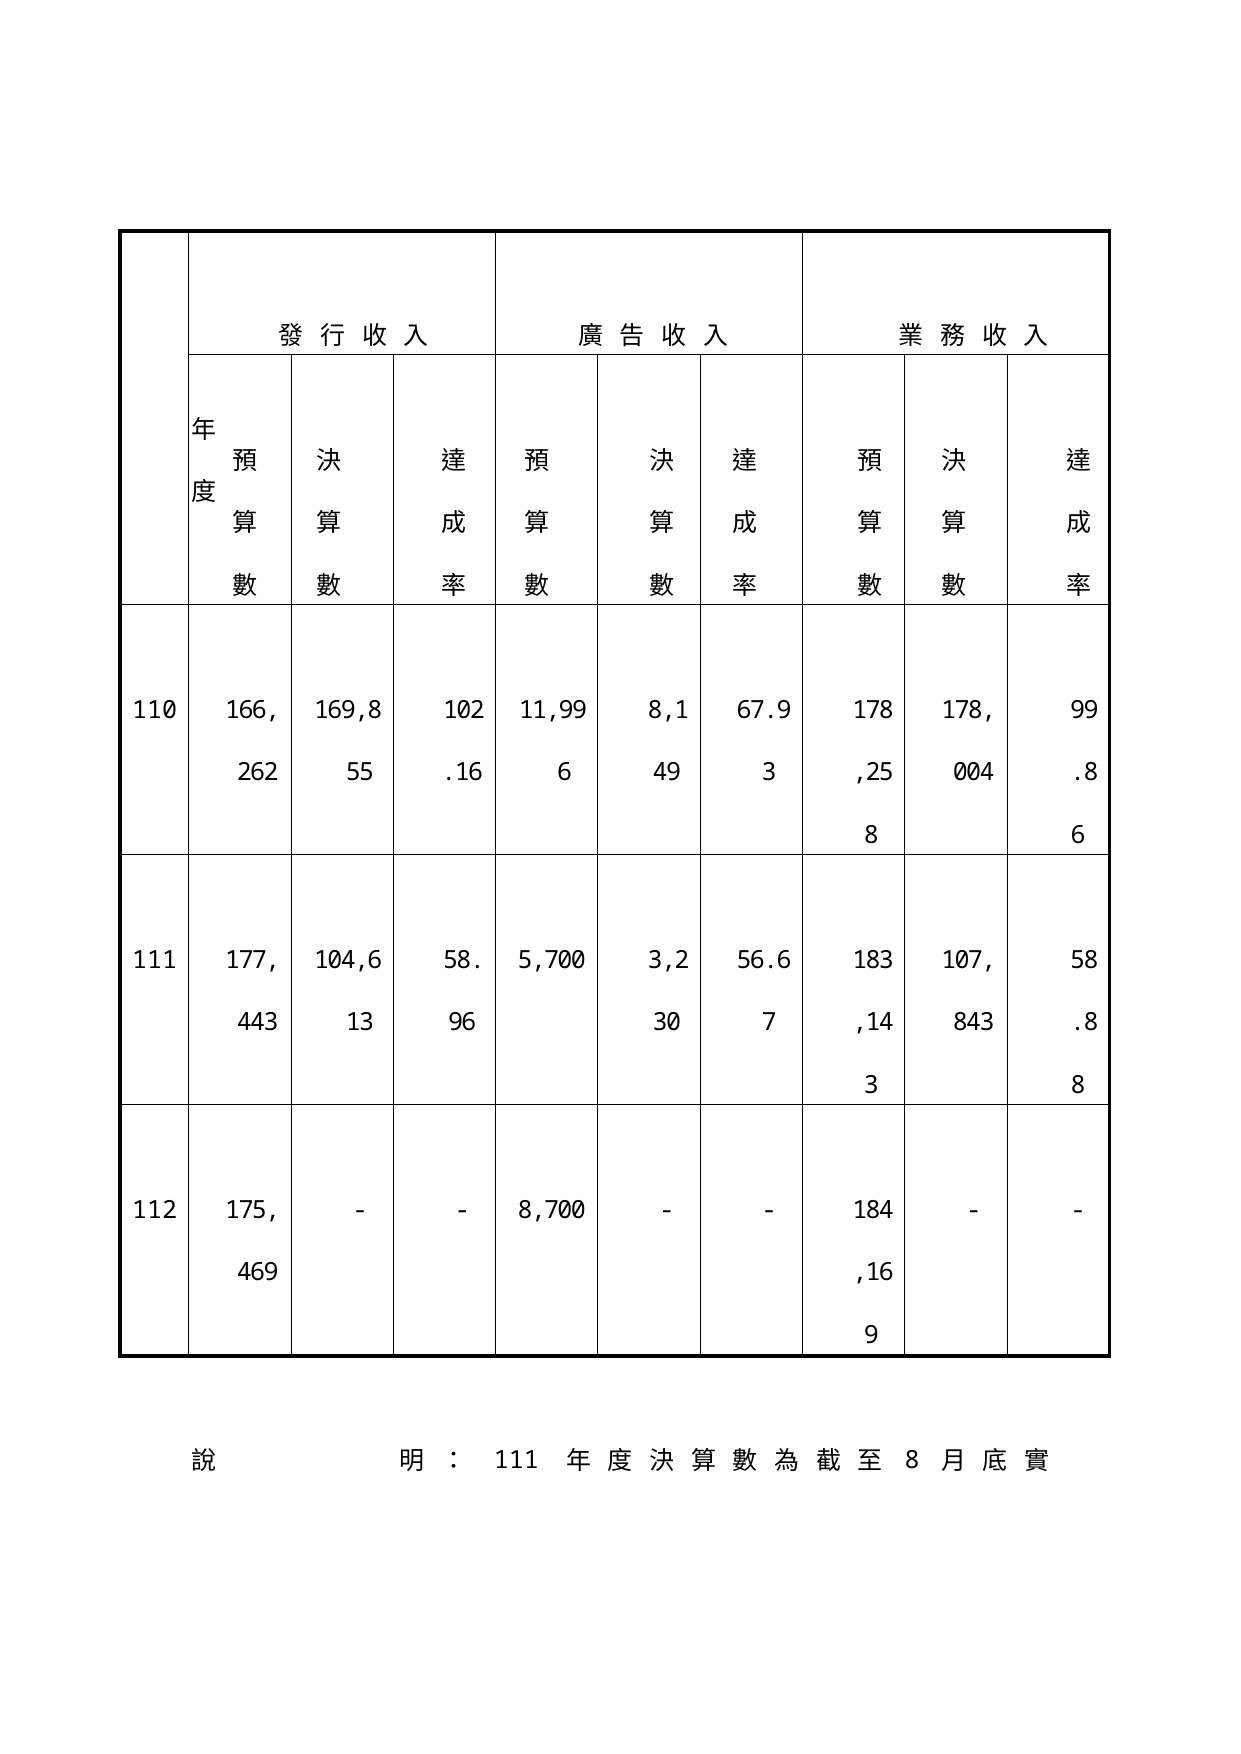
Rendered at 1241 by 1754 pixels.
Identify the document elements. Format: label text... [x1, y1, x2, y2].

table_cell 183,143 [803, 855, 904, 1104]
table_cell 184,169 [803, 1105, 904, 1354]
table_cell 預算數 [496, 355, 597, 604]
table_cell 177,443 [189, 855, 291, 1104]
table_header 業務收入 [803, 233, 1108, 354]
table_cell 67.93 [701, 605, 802, 854]
table_cell 178,004 [905, 605, 1007, 854]
table_cell 8,700 [496, 1105, 597, 1354]
table_cell 56.67 [701, 855, 802, 1104]
table_cell 預算數 [189, 355, 291, 604]
table_cell 達成率 [394, 355, 495, 604]
table_cell 104,613 [292, 855, 393, 1104]
table_cell - [598, 1105, 700, 1354]
table_cell 達成率 [701, 355, 802, 604]
table_cell 決算數 [905, 355, 1007, 604]
table_cell 111 [122, 855, 188, 1104]
table_cell 102.16 [394, 605, 495, 854]
table_cell - [292, 1105, 393, 1354]
table_header 發行收入 [189, 233, 495, 354]
table_cell 3,230 [598, 855, 700, 1104]
table_cell 決算數 [292, 355, 393, 604]
table_cell - [905, 1105, 1007, 1354]
table_cell 99.86 [1008, 605, 1108, 854]
table_cell - [701, 1105, 802, 1354]
table_cell 58.96 [394, 855, 495, 1104]
table_cell 11,996 [496, 605, 597, 854]
text 說 明：111年度決算數為截至8月底實 [109, 1417, 1070, 1479]
table_header 年度 [122, 233, 188, 604]
table_cell 166,262 [189, 605, 291, 854]
table_header 廣告收入 [496, 233, 802, 354]
table_cell 110 [122, 605, 188, 854]
table_cell 112 [122, 1105, 188, 1354]
table_cell 8,149 [598, 605, 700, 854]
table_cell - [394, 1105, 495, 1354]
table_cell 達成率 [1008, 355, 1108, 604]
table_cell 169,855 [292, 605, 393, 854]
table_cell 預算數 [803, 355, 904, 604]
table_cell 178,258 [803, 605, 904, 854]
table_cell 107,843 [905, 855, 1007, 1104]
table_cell 決算數 [598, 355, 700, 604]
table_cell 5,700 [496, 855, 597, 1104]
table_cell - [1008, 1105, 1108, 1354]
table_cell 175,469 [189, 1105, 291, 1354]
table_cell 58.88 [1008, 855, 1108, 1104]
